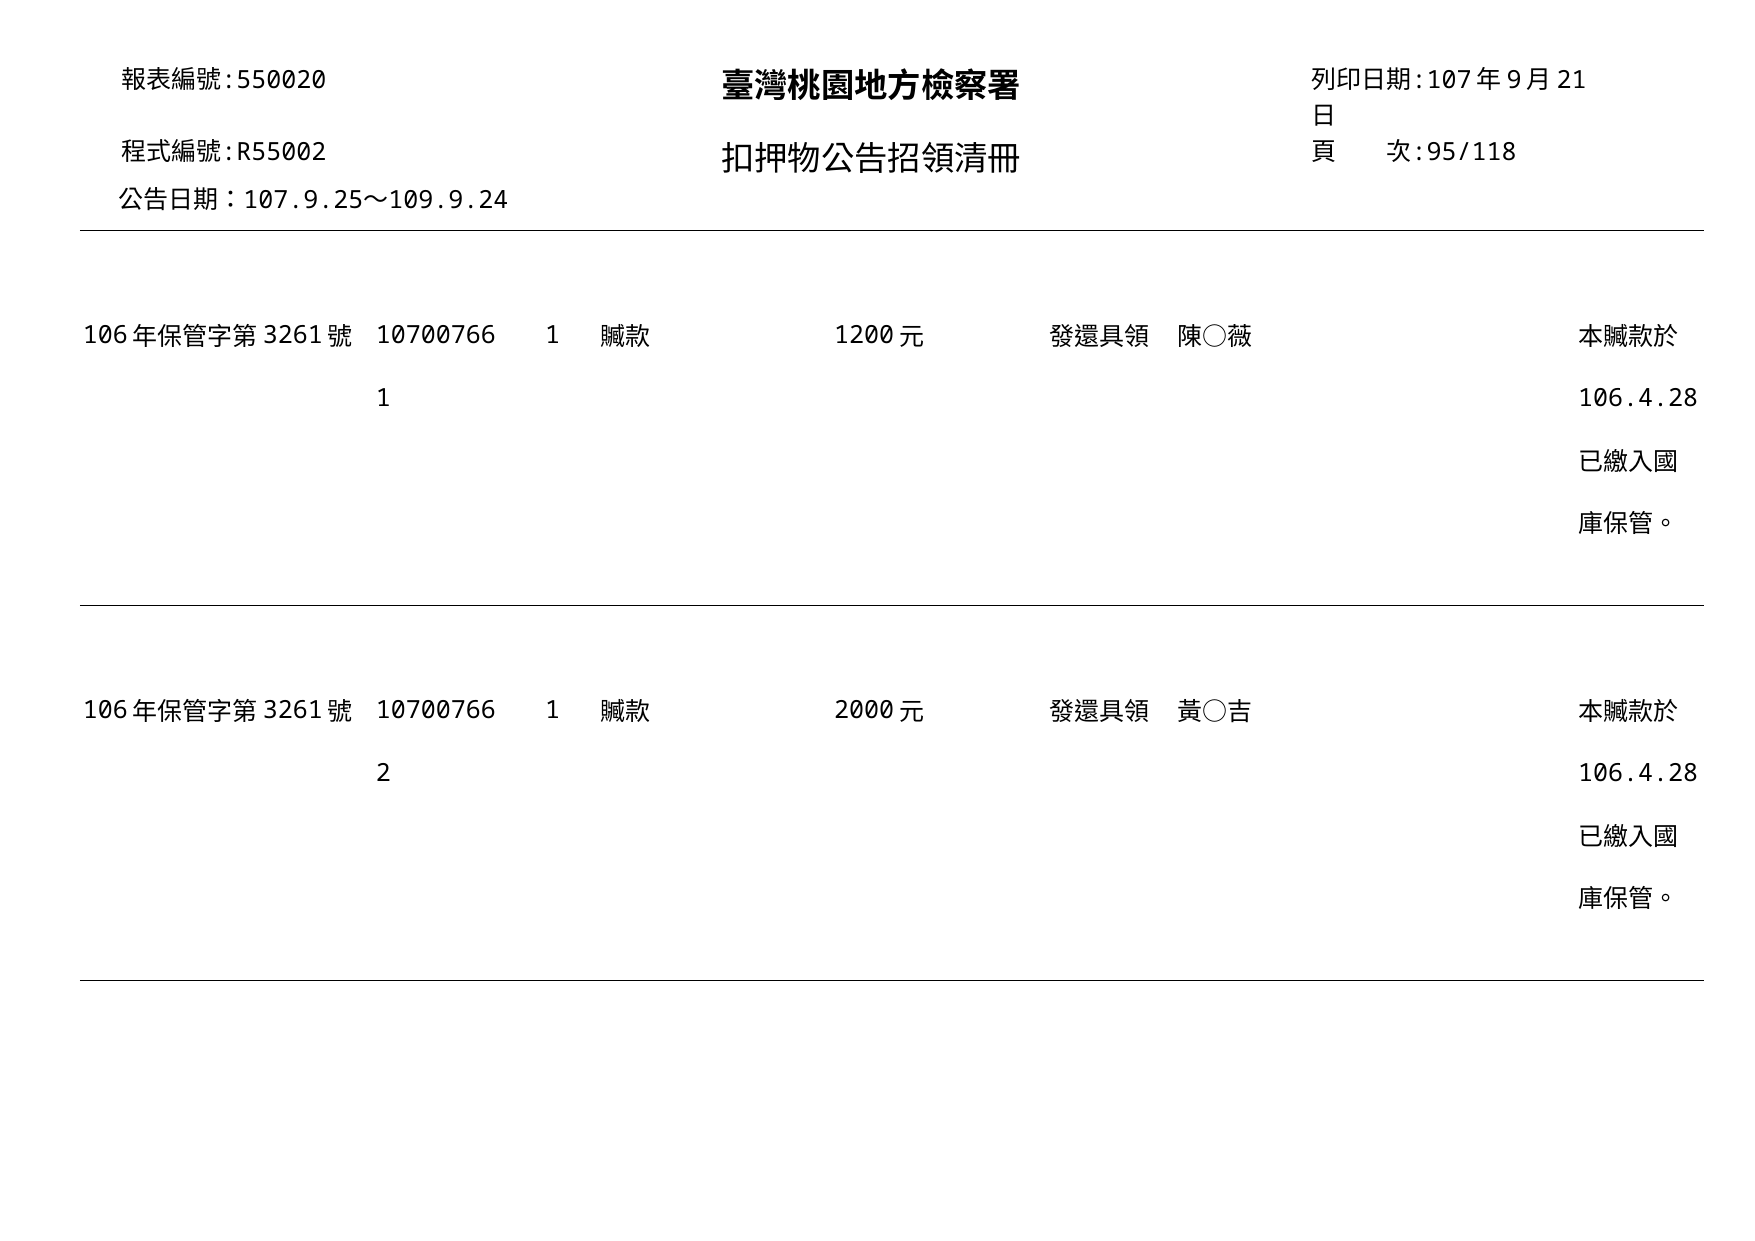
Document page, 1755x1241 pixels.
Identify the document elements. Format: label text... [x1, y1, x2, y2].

table_cell 本贓款於106.4.28已繳入國庫保管。 [1575, 231, 1704, 605]
table_cell 黃○吉 [1175, 606, 1317, 980]
table_cell 106年保管字第3261號 [80, 606, 373, 980]
table_cell 1200元 [808, 231, 927, 605]
table_cell 贓款 [597, 231, 807, 605]
table_cell 107007662 [373, 606, 507, 980]
table_cell 1 [507, 606, 597, 980]
table_cell 發還具領 [1046, 231, 1175, 605]
table_cell [1317, 231, 1575, 605]
table_cell [927, 606, 1046, 980]
table_cell 1 [507, 231, 597, 605]
table_cell 107007661 [373, 231, 507, 605]
table_cell [1317, 606, 1575, 980]
table_cell 106年保管字第3261號 [80, 231, 373, 605]
table_cell [927, 231, 1046, 605]
table_cell 發還具領 [1046, 606, 1175, 980]
table_cell 贓款 [597, 606, 807, 980]
table_cell 陳○薇 [1175, 231, 1317, 605]
table_cell 2000元 [808, 606, 927, 980]
table_cell 本贓款於106.4.28已繳入國庫保管。 [1575, 606, 1704, 980]
